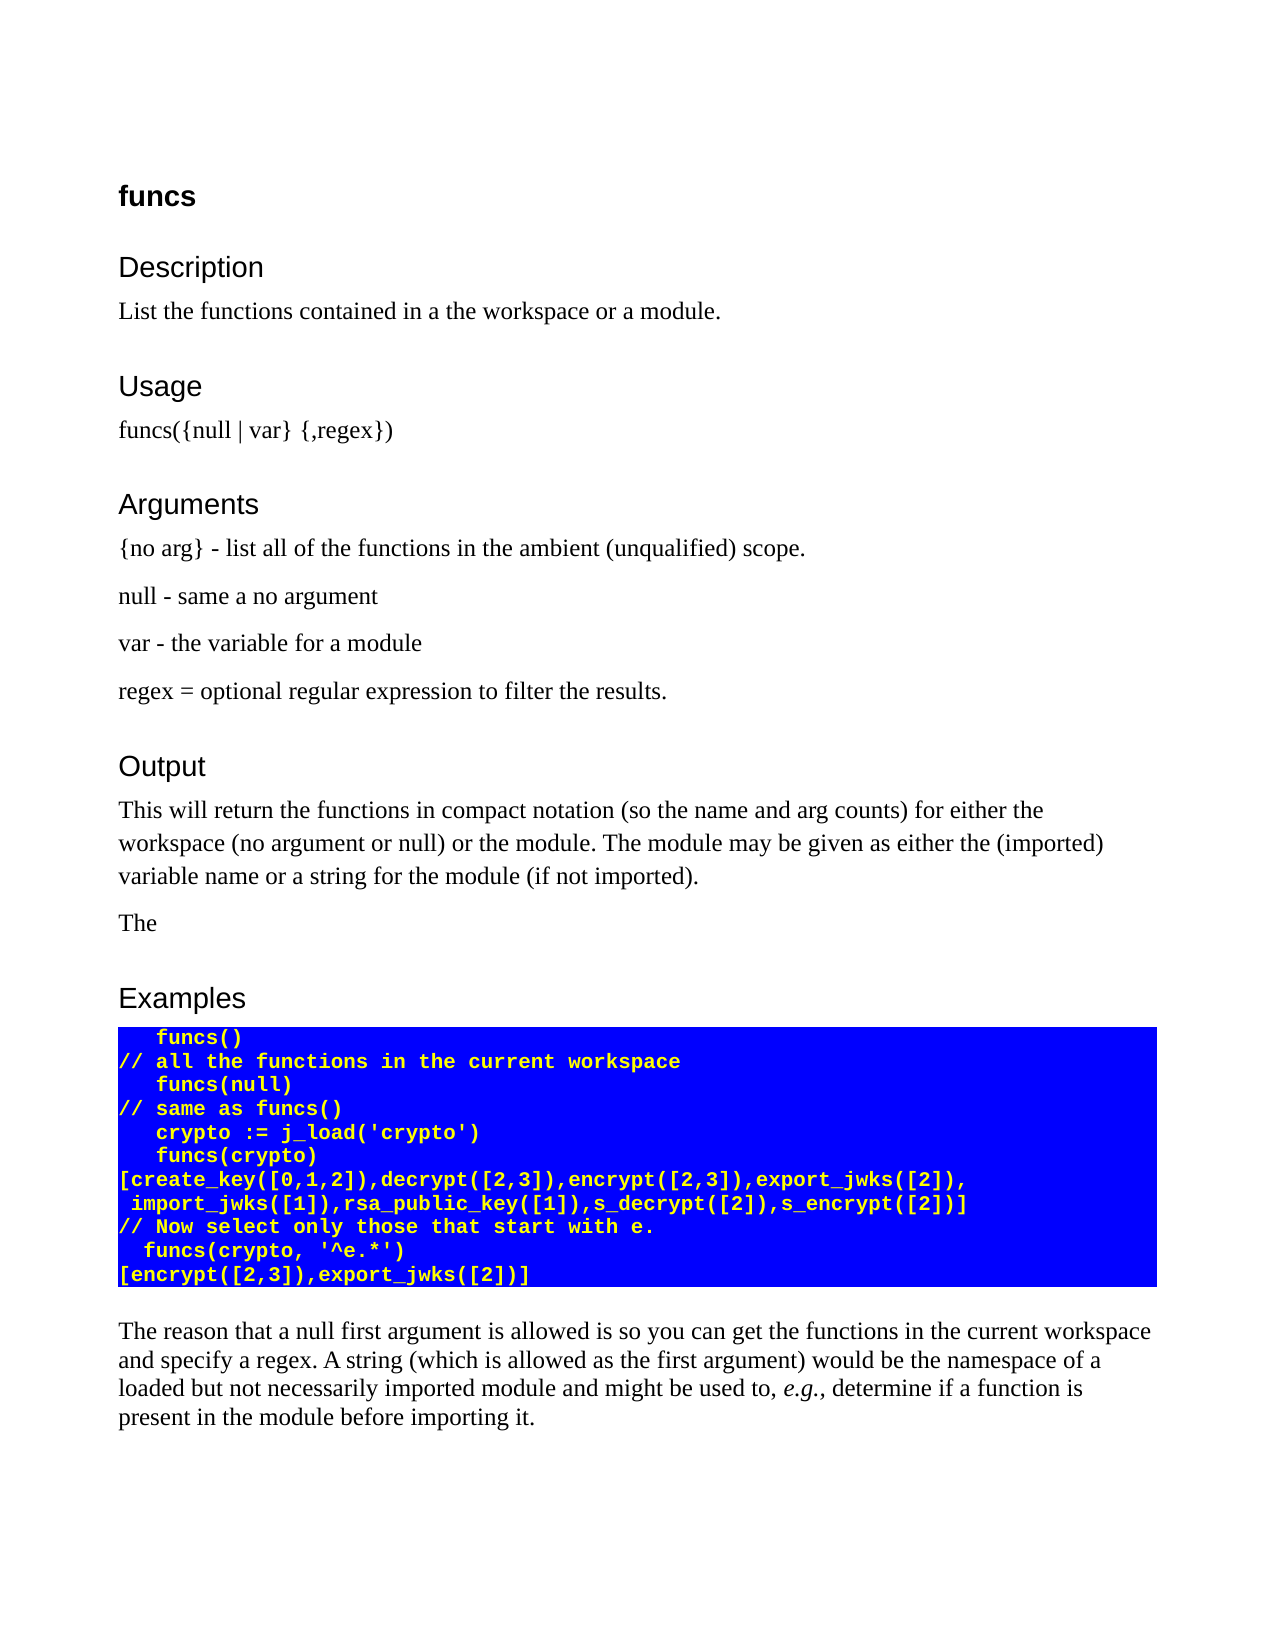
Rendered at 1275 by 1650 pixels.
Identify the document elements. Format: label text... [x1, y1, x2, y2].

subtitle Output [118, 749, 1157, 782]
subtitle Arguments [118, 487, 1157, 521]
subtitle Usage [118, 369, 1157, 402]
text import_jwks([1]),rsa_public_key([1]),s_decrypt([2]),s_encrypt([2])] [118, 1193, 1157, 1216]
text [create_key([0,1,2]),decrypt([2,3]),encrypt([2,3]),export_jwks([2]), [118, 1169, 1157, 1193]
text List the functions contained in a the workspace or a module. [118, 296, 1157, 325]
text funcs({null | var} {,regex}) [118, 415, 1157, 443]
text crypto := j_load('crypto') [118, 1122, 1157, 1145]
subtitle Description [118, 250, 1157, 283]
text regex = optional regular expression to filter the results. [118, 676, 1157, 705]
text null - same a no argument [118, 581, 1157, 610]
subtitle Examples [118, 981, 1157, 1014]
subtitle funcs [118, 179, 1157, 212]
text var - the variable for a module [118, 628, 1157, 657]
text funcs(null) [118, 1074, 1157, 1098]
text // all the functions in the current workspace [118, 1051, 1157, 1074]
text This will return the functions in compact notation (so the name and arg counts) for either the workspace (no argument or null) or the module. The module may be given as either the (imported) variable name or a string for the module (if not imported). [118, 795, 1157, 889]
text // same as funcs() [118, 1098, 1157, 1122]
text The [118, 908, 1157, 937]
text The reason that a null first argument is allowed is so you can get the functions in the current workspace and specify a regex. A string (which is allowed as the first argument) would be the namespace of a loaded but not necessarily imported module and might be used to, e.g., determine if a function is present in the module before importing it. [118, 1316, 1157, 1431]
text {no arg} - list all of the functions in the ambient (unqualified) scope. [118, 533, 1157, 562]
text funcs(crypto) [118, 1145, 1157, 1169]
text funcs(crypto, '^e.*') [118, 1240, 1157, 1263]
text funcs() [118, 1027, 1157, 1051]
text // Now select only those that start with e. [118, 1216, 1157, 1240]
text [encrypt([2,3]),export_jwks([2])] [118, 1263, 1157, 1287]
